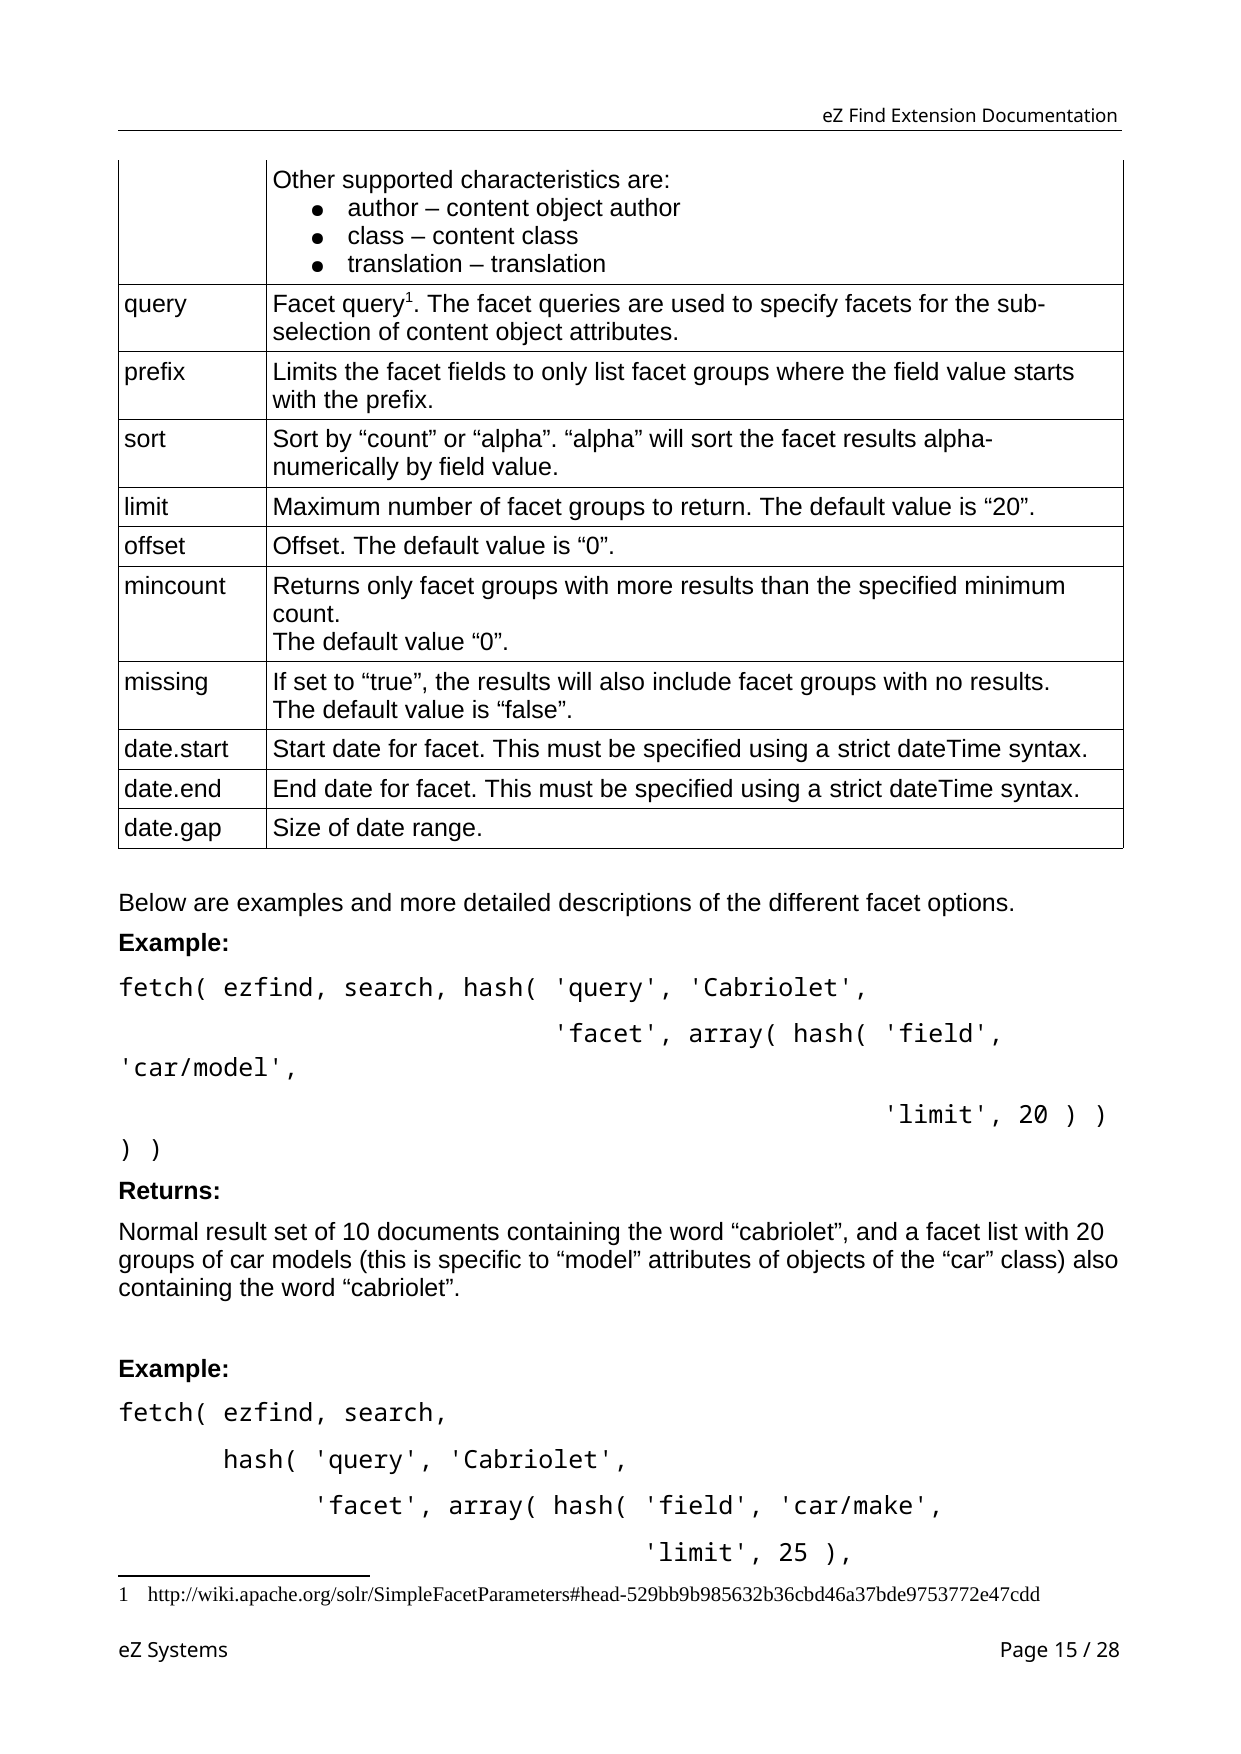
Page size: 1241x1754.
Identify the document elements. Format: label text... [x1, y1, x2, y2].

table_cell Returns only facet groups with more results than the specified minimum count. The default value “0”. [267, 567, 1123, 661]
table_cell Sort by “count” or “alpha”. “alpha” will sort the facet results alpha-numerically by field value. [267, 420, 1123, 487]
text Returns: [118, 1177, 1122, 1205]
table_cell [119, 160, 266, 284]
text 'facet', array( hash( 'field', 'car/model', [118, 1016, 1122, 1084]
table_cell Start date for facet. This must be specified using a strict dateTime syntax. [267, 730, 1123, 769]
text 'limit', 25 ), [118, 1534, 1122, 1568]
text 'limit', 20 ) ) ) ) [118, 1096, 1122, 1164]
table_cell mincount [119, 567, 266, 661]
text fetch( ezfind, search, hash( 'query', 'Cabriolet', [118, 969, 1122, 1003]
text Example: [118, 1354, 1122, 1382]
table_cell date.start [119, 730, 266, 769]
text hash( 'query', 'Cabriolet', [118, 1441, 1122, 1475]
table_cell Other supported characteristics are: author – content object author class – content class translation – translation [267, 160, 1123, 284]
text Example: [118, 929, 1122, 957]
table_cell offset [119, 527, 266, 566]
table_cell End date for facet. This must be specified using a strict dateTime syntax. [267, 770, 1123, 808]
table_cell missing [119, 662, 266, 729]
text Below are examples and more detailed descriptions of the different facet options. [118, 888, 1122, 916]
table_cell date.gap [119, 809, 266, 848]
table_cell If set to “true”, the results will also include facet groups with no results. The default value is “false”. [267, 662, 1123, 729]
table_cell query [119, 285, 266, 351]
table_cell date.end [119, 770, 266, 808]
table_cell Maximum number of facet groups to return. The default value is “20”. [267, 488, 1123, 526]
table_cell Size of date range. [267, 809, 1123, 848]
table_cell limit [119, 488, 266, 526]
table_cell prefix [119, 352, 266, 419]
text 'facet', array( hash( 'field', 'car/make', [118, 1488, 1122, 1522]
table_cell Limits the facet fields to only list facet groups where the field value starts with the prefix. [267, 352, 1123, 419]
table_cell Facet query. The facet queries are used to specify facets for the sub-selection of content object attributes. [267, 285, 1123, 351]
table_cell Offset. The default value is “0”. [267, 527, 1123, 566]
text Normal result set of 10 documents containing the word “cabriolet”, and a facet list with 20 groups of car models (this is specific to “model” attributes of objects of the “car” class) also containing the word “cabriolet”. [118, 1217, 1122, 1301]
text fetch( ezfind, search, [118, 1395, 1122, 1429]
table_cell sort [119, 420, 266, 487]
